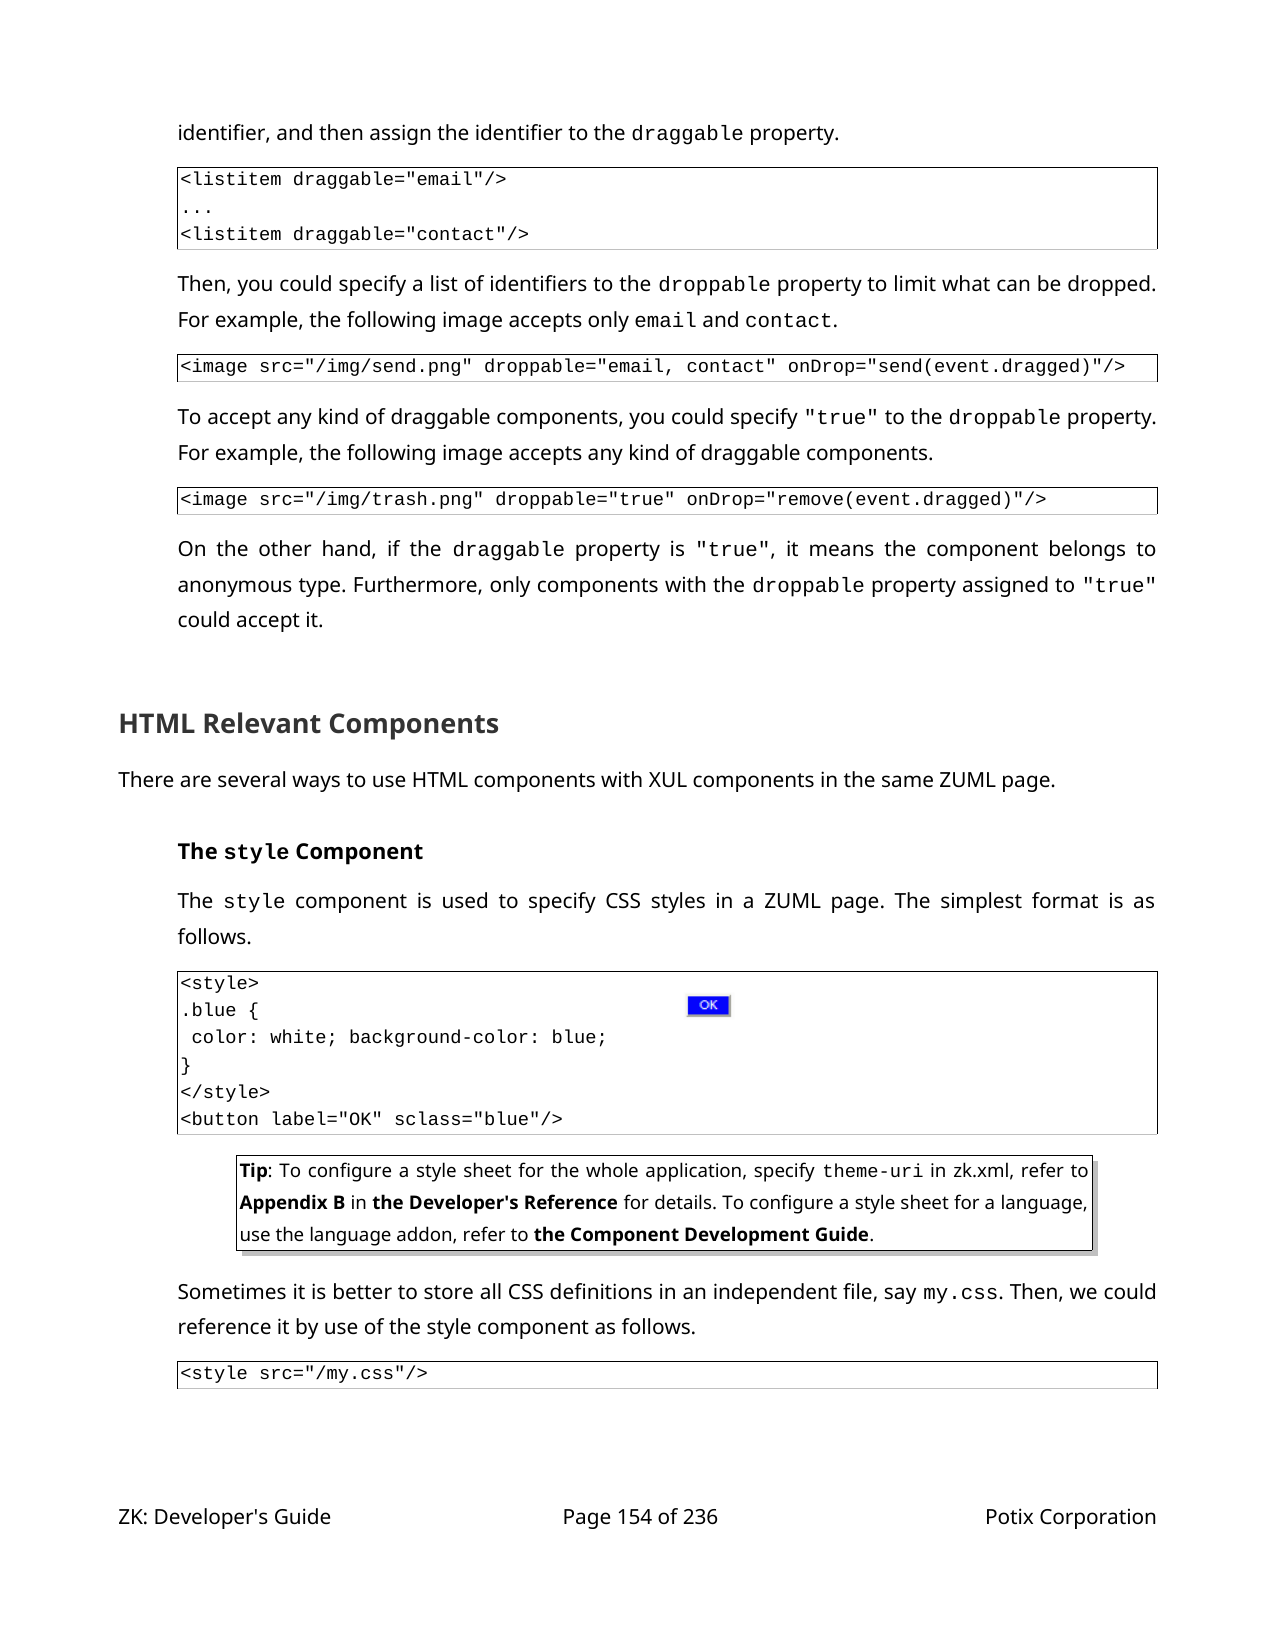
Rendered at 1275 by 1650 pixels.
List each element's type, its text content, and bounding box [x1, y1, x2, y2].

text color: white; background-color: blue; [178, 1025, 1157, 1049]
text <image src="/img/trash.png" droppable="true" onDrop="remove(event.dragged)"/> [178, 488, 1157, 514]
text Sometimes it is better to store all CSS definitions in an independent file, say my.css. Then, we could reference it by use of the style component as follows. [177, 1277, 1157, 1341]
text There are several ways to use HTML components with XUL components in the same ZUML page. [118, 765, 1157, 793]
text <listitem draggable="contact"/> [178, 222, 1157, 249]
text <listitem draggable="email"/> [178, 168, 1157, 192]
text identifier, and then assign the identifier to the draggable property. [177, 118, 1157, 147]
picture [683, 990, 735, 1021]
text Then, you could specify a list of identifiers to the droppable property to limit what can be dropped. For example, the following image accepts only email and contact. [177, 269, 1157, 334]
text On the other hand, if the draggable property is "true", it means the component belongs to anonymous type. Furthermore, only components with the droppable property assigned to "true" could accept it. [177, 534, 1157, 634]
text ... [178, 194, 1157, 219]
text </style> [178, 1079, 1157, 1104]
text <style src="/my.css"/> [178, 1362, 1157, 1388]
text <style> [178, 972, 1157, 995]
subtitle The style Component [177, 836, 1157, 866]
text <image src="/img/send.png" droppable="email, contact" onDrop="send(event.dragged)"/> [178, 355, 1157, 381]
text The style component is used to specify CSS styles in a ZUML page. The simplest format is as follows. [177, 886, 1157, 950]
text To accept any kind of draggable components, you could specify "true" to the droppable property. For example, the following image accepts any kind of draggable components. [177, 402, 1157, 466]
subtitle HTML Relevant Components [118, 704, 1157, 741]
text } [178, 1052, 1157, 1077]
text Tip: To configure a style sheet for the whole application, specify theme-uri in zk.xml, refer to Appendix B in the Developer's Reference for details. To configure a style sheet for a language, use the language addon, refer to the Component Development Guide. [237, 1156, 1092, 1250]
text .blue { [178, 998, 1157, 1022]
text <button label="OK" sclass="blue"/> [178, 1107, 1157, 1134]
